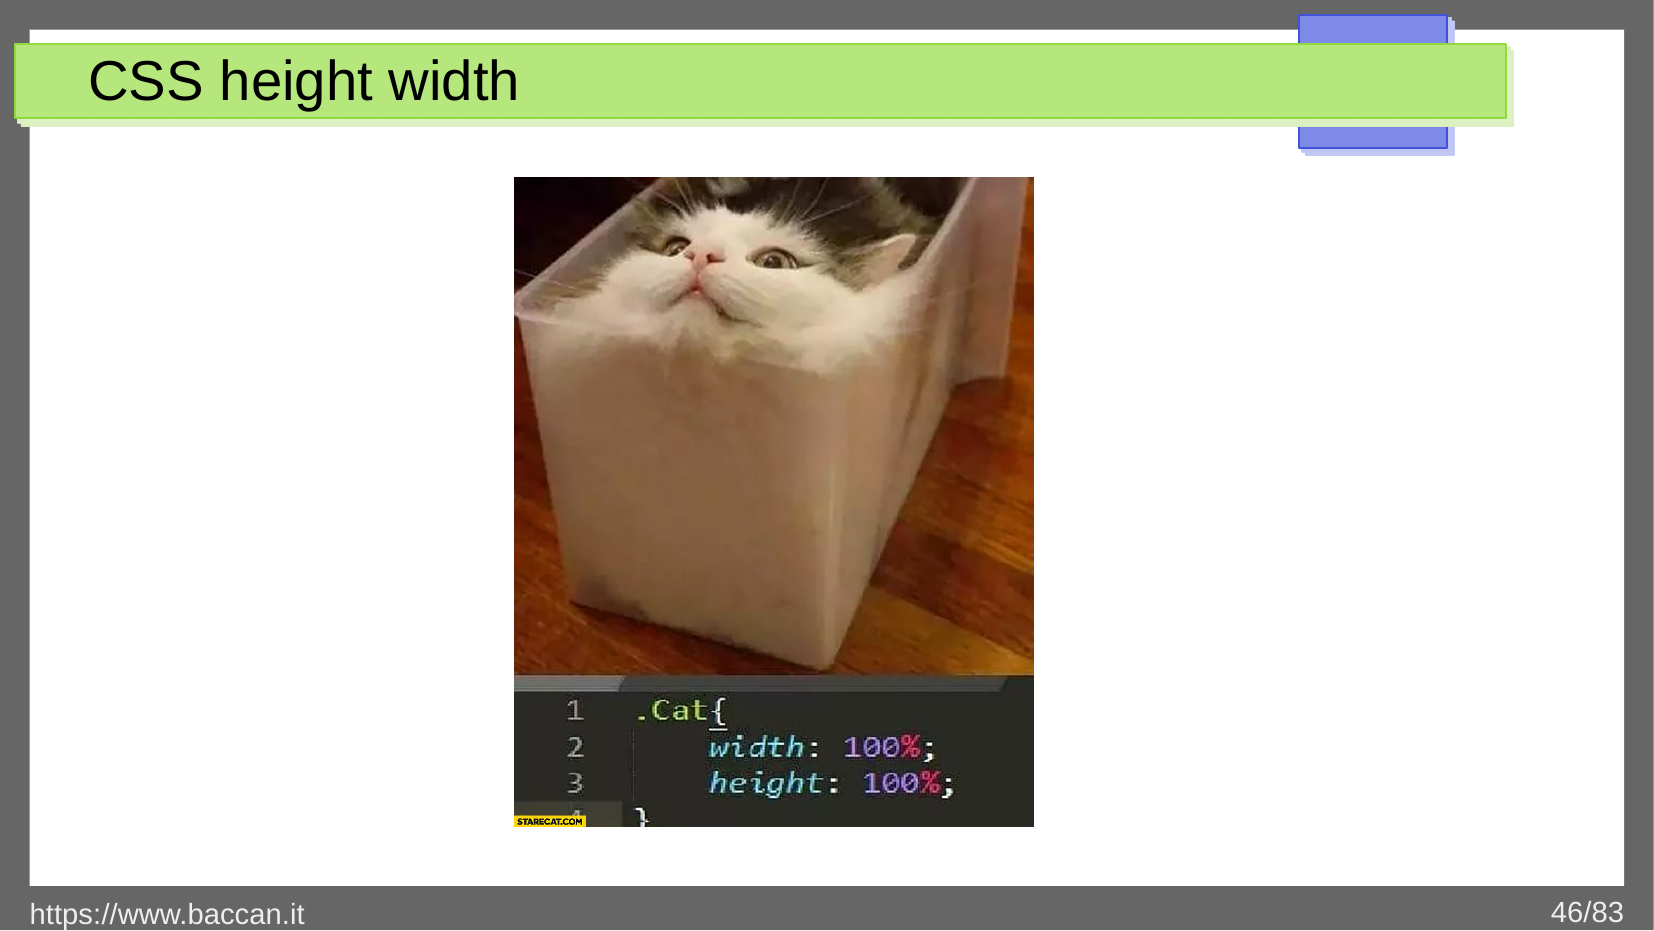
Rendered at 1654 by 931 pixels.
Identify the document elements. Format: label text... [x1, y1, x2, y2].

title CSS height width [88, 44, 1506, 119]
picture [514, 177, 1034, 827]
